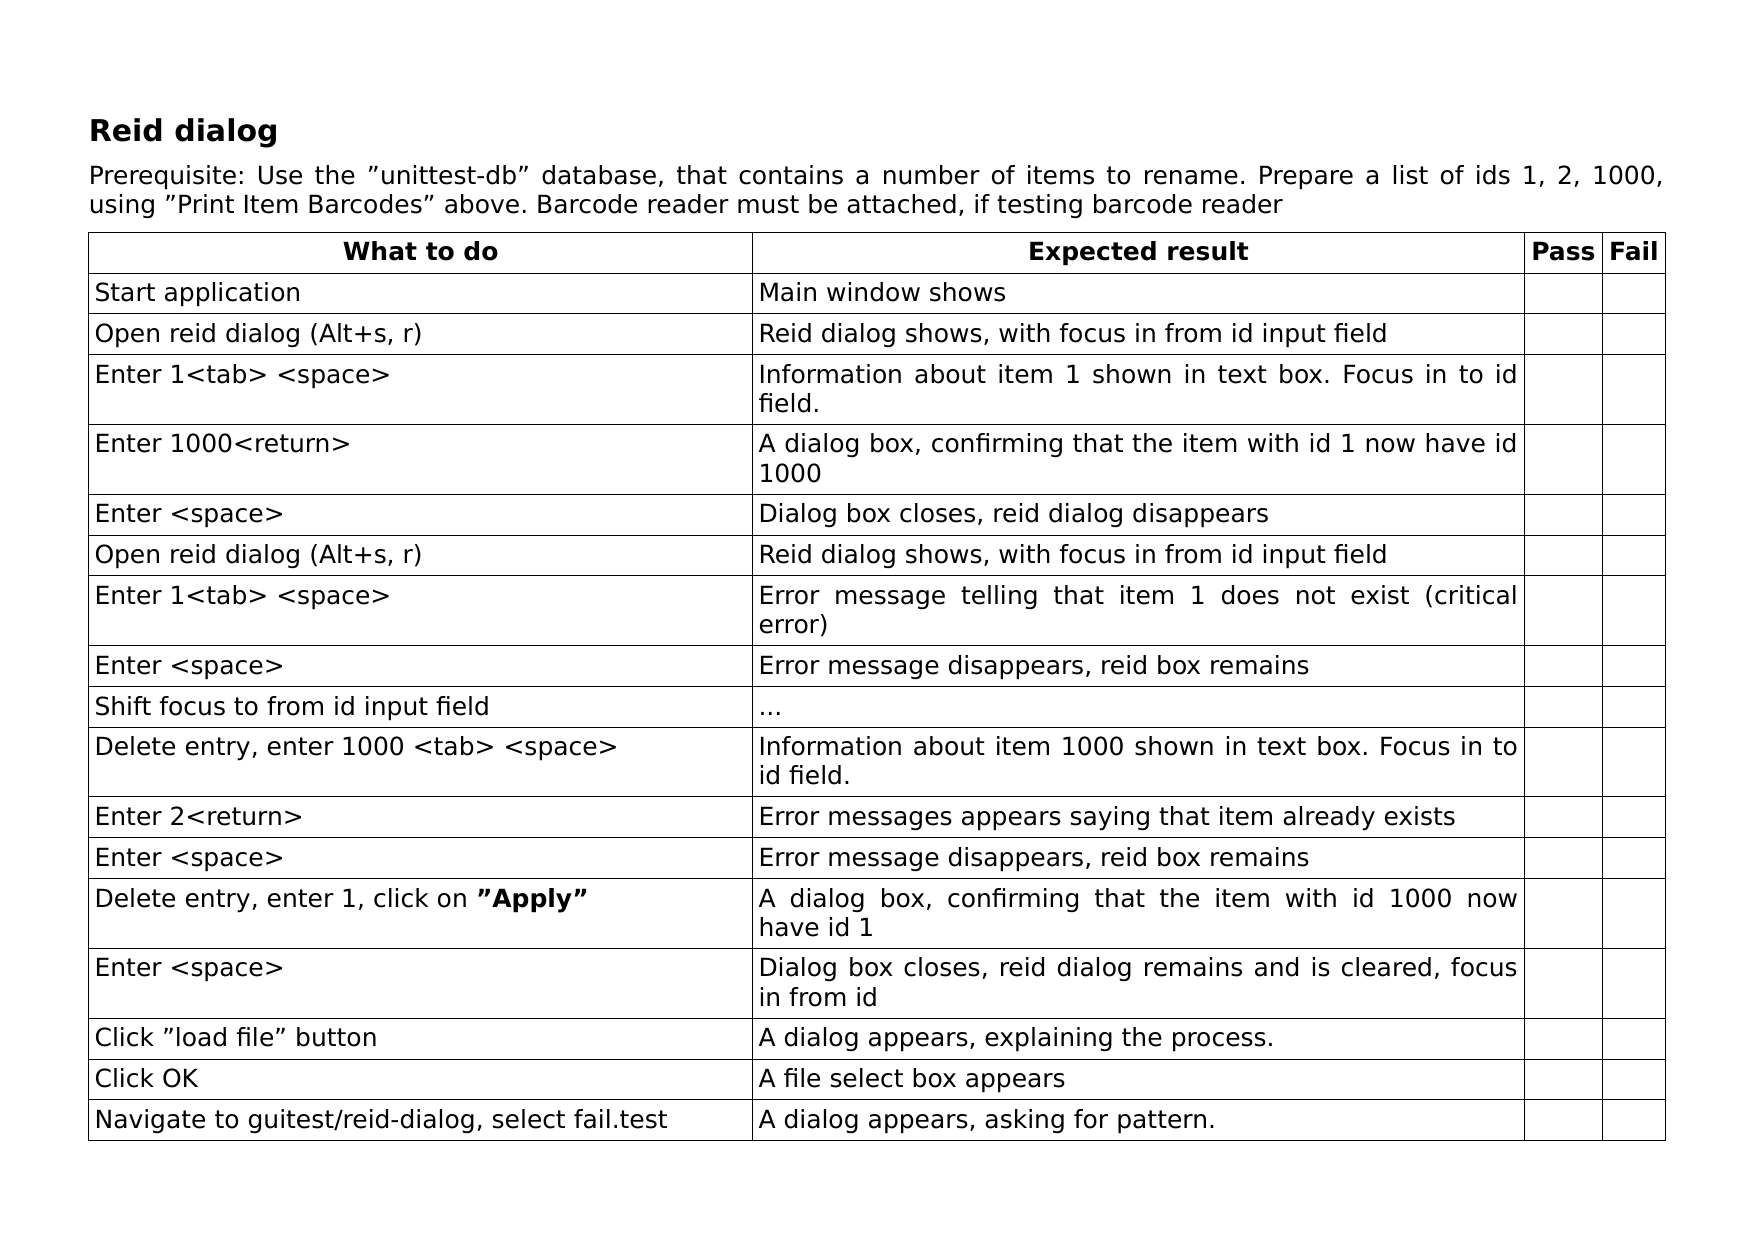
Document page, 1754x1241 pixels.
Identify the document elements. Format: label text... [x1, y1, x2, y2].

table_cell Enter <space> [89, 949, 752, 1018]
table_cell [1603, 949, 1665, 1018]
table_cell [1525, 314, 1602, 354]
table_cell [1525, 576, 1602, 645]
table_cell [1525, 646, 1602, 686]
table_cell [1603, 687, 1665, 727]
text Prerequisite: Use the ”unittest-db” database, that contains a number of items to rename. Prepare a list of ids 1, 2, 1000, using ”Print Item Barcodes” above. Barcode reader must be attached, if testing barcode reader [88, 161, 1665, 219]
table_cell [1525, 1019, 1602, 1058]
table_cell [1603, 314, 1665, 354]
table_cell [1525, 425, 1602, 494]
table_cell [1603, 1060, 1665, 1099]
table_cell Enter 2<return> [89, 797, 752, 837]
table_cell Error message telling that item 1 does not exist (critical error) [753, 576, 1524, 645]
table_cell Delete entry, enter 1, click on ”Apply” [89, 879, 752, 948]
table_cell A dialog box, confirming that the item with id 1000 now have id 1 [753, 879, 1524, 948]
table_cell Enter 1<tab> <space> [89, 355, 752, 424]
table_cell Reid dialog shows, with focus in from id input field [753, 314, 1524, 354]
table_cell [1525, 797, 1602, 837]
table_cell ... [753, 687, 1524, 727]
table_cell [1603, 1019, 1665, 1058]
table_cell Information about item 1 shown in text box. Focus in to id field. [753, 355, 1524, 424]
table_cell Open reid dialog (Alt+s, r) [89, 314, 752, 354]
table_cell A file select box appears [753, 1060, 1524, 1099]
table_cell Enter 1<tab> <space> [89, 576, 752, 645]
table_cell Enter <space> [89, 646, 752, 686]
table_header Expected result [753, 233, 1524, 272]
table_cell Main window shows [753, 274, 1524, 313]
table_cell [1525, 355, 1602, 424]
table_cell [1525, 1060, 1602, 1099]
table_cell [1525, 495, 1602, 534]
table_header Pass [1525, 233, 1602, 272]
table_cell A dialog box, confirming that the item with id 1 now have id 1000 [753, 425, 1524, 494]
table_cell Delete entry, enter 1000 <tab> <space> [89, 728, 752, 796]
table_cell [1525, 536, 1602, 575]
table_cell Open reid dialog (Alt+s, r) [89, 536, 752, 575]
table_cell Click OK [89, 1060, 752, 1099]
table_cell [1525, 949, 1602, 1018]
table_cell [1603, 646, 1665, 686]
table_cell Error messages appears saying that item already exists [753, 797, 1524, 837]
table_cell [1603, 355, 1665, 424]
table_cell [1603, 879, 1665, 948]
table_cell Navigate to guitest/reid-dialog, select fail.test [89, 1100, 752, 1140]
table_cell [1603, 728, 1665, 796]
table_cell [1525, 879, 1602, 948]
table_cell Reid dialog shows, with focus in from id input field [753, 536, 1524, 575]
table_cell [1603, 536, 1665, 575]
table_cell [1603, 797, 1665, 837]
table_cell [1603, 838, 1665, 878]
table_cell A dialog appears, asking for pattern. [753, 1100, 1524, 1140]
table_cell [1525, 728, 1602, 796]
table_cell [1525, 838, 1602, 878]
subtitle Reid dialog [88, 113, 1665, 148]
table_cell Error message disappears, reid box remains [753, 838, 1524, 878]
table_cell Information about item 1000 shown in text box. Focus in to id field. [753, 728, 1524, 796]
table_cell Enter <space> [89, 495, 752, 534]
table_cell [1603, 495, 1665, 534]
table_cell [1525, 274, 1602, 313]
table_cell Shift focus to from id input field [89, 687, 752, 727]
table_cell Click ”load file” button [89, 1019, 752, 1058]
table_cell A dialog appears, explaining the process. [753, 1019, 1524, 1058]
table_cell [1525, 1100, 1602, 1140]
table_cell Error message disappears, reid box remains [753, 646, 1524, 686]
table_cell Enter <space> [89, 838, 752, 878]
table_cell Enter 1000<return> [89, 425, 752, 494]
table_cell [1525, 687, 1602, 727]
table_header Fail [1603, 233, 1665, 272]
table_cell Dialog box closes, reid dialog remains and is cleared, focus in from id [753, 949, 1524, 1018]
table_cell [1603, 1100, 1665, 1140]
table_cell Dialog box closes, reid dialog disappears [753, 495, 1524, 534]
table_cell Start application [89, 274, 752, 313]
table_cell [1603, 425, 1665, 494]
table_cell [1603, 274, 1665, 313]
table_cell [1603, 576, 1665, 645]
table_header What to do [89, 233, 752, 272]
